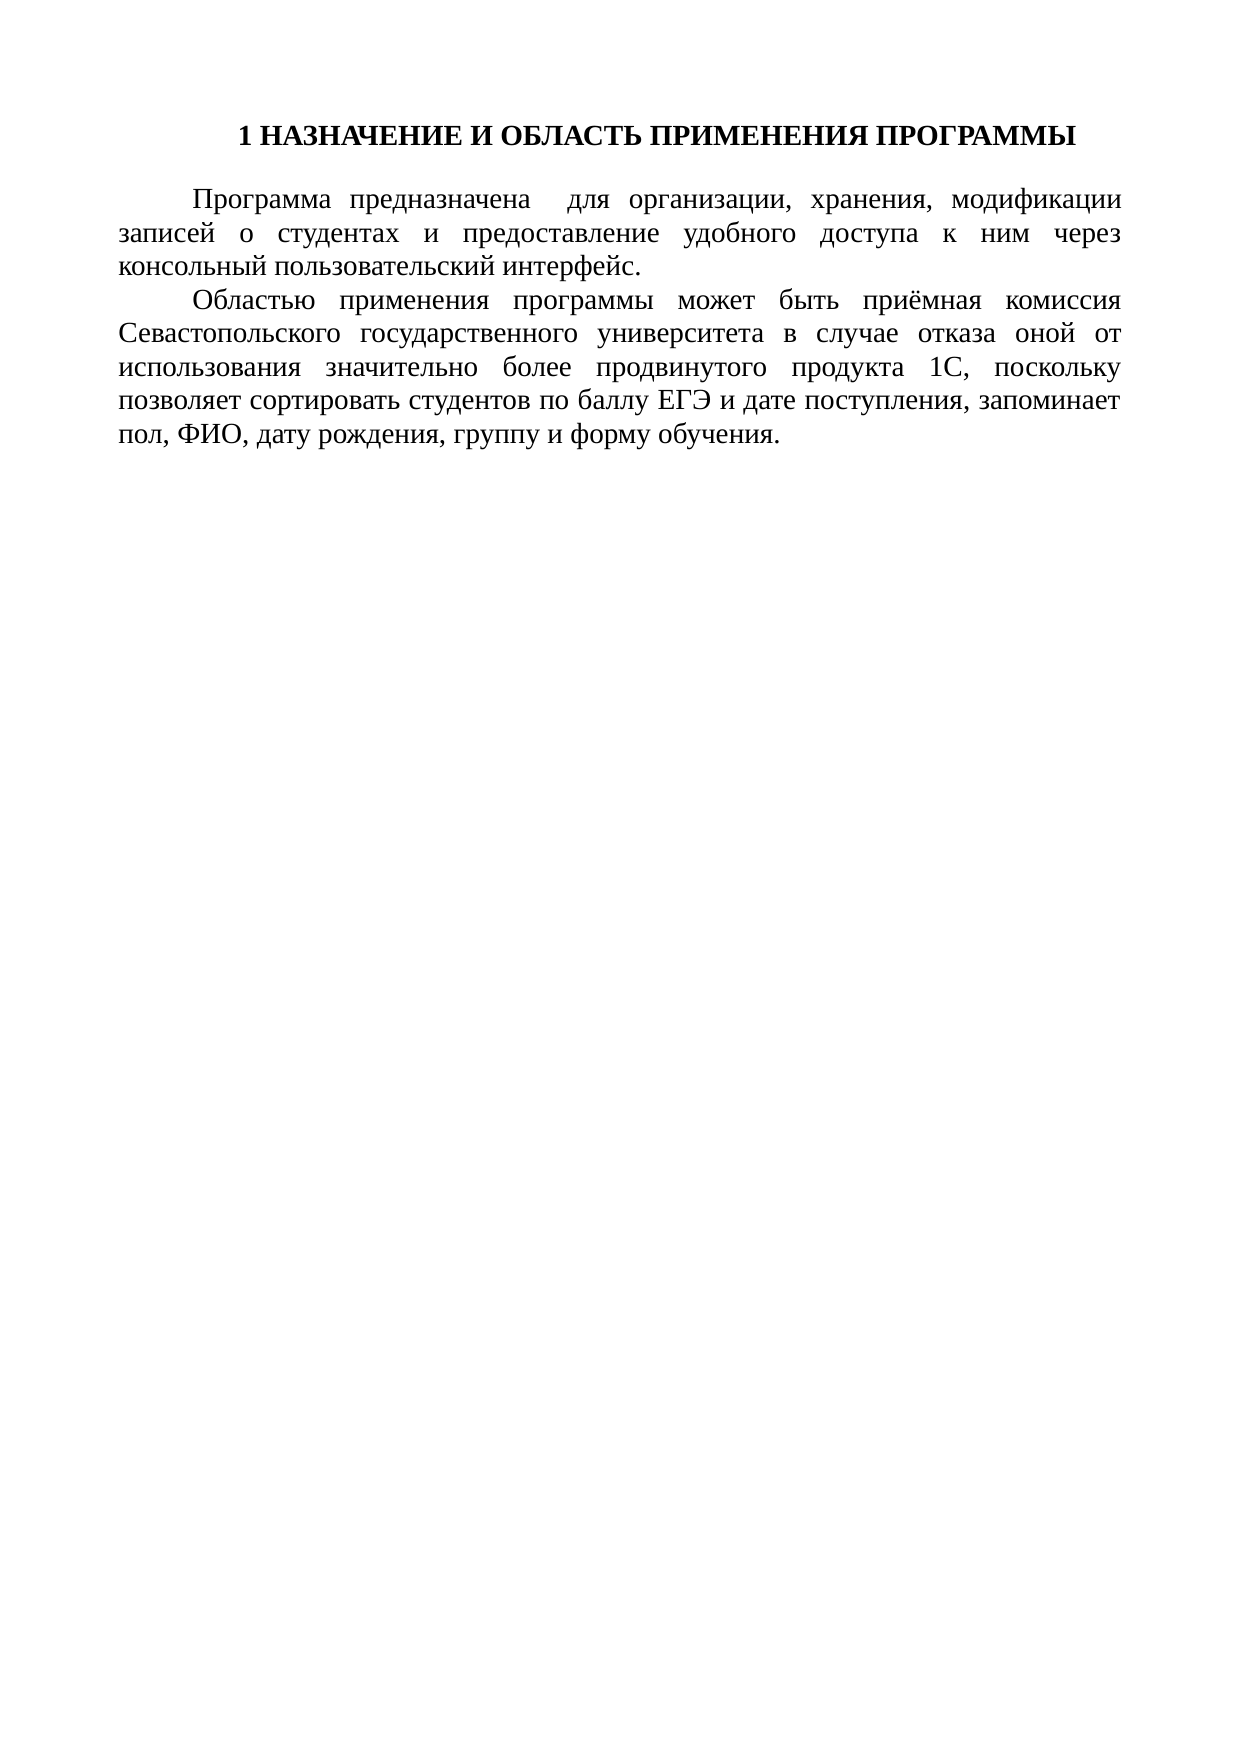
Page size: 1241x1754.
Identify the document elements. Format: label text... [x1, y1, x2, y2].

text 1 НАЗНАЧЕНИЕ И ОБЛАСТЬ ПРИМЕНЕНИЯ ПРОГРАММЫ [118, 118, 1122, 152]
text Областью применения программы может быть приёмная комиссия Севастопольского государственного университета в случае отказа оной от использования значительно более продвинутого продукта 1С, поскольку позволяет сортировать студентов по баллу ЕГЭ и дате поступления, запоминает пол, ФИО, дату рождения, группу и форму обучения. [118, 282, 1122, 449]
text Программа предназначена для организации, хранения, модификации записей о студентах и предоставление удобного доступа к ним через консольный пользовательский интерфейс. [118, 181, 1122, 282]
